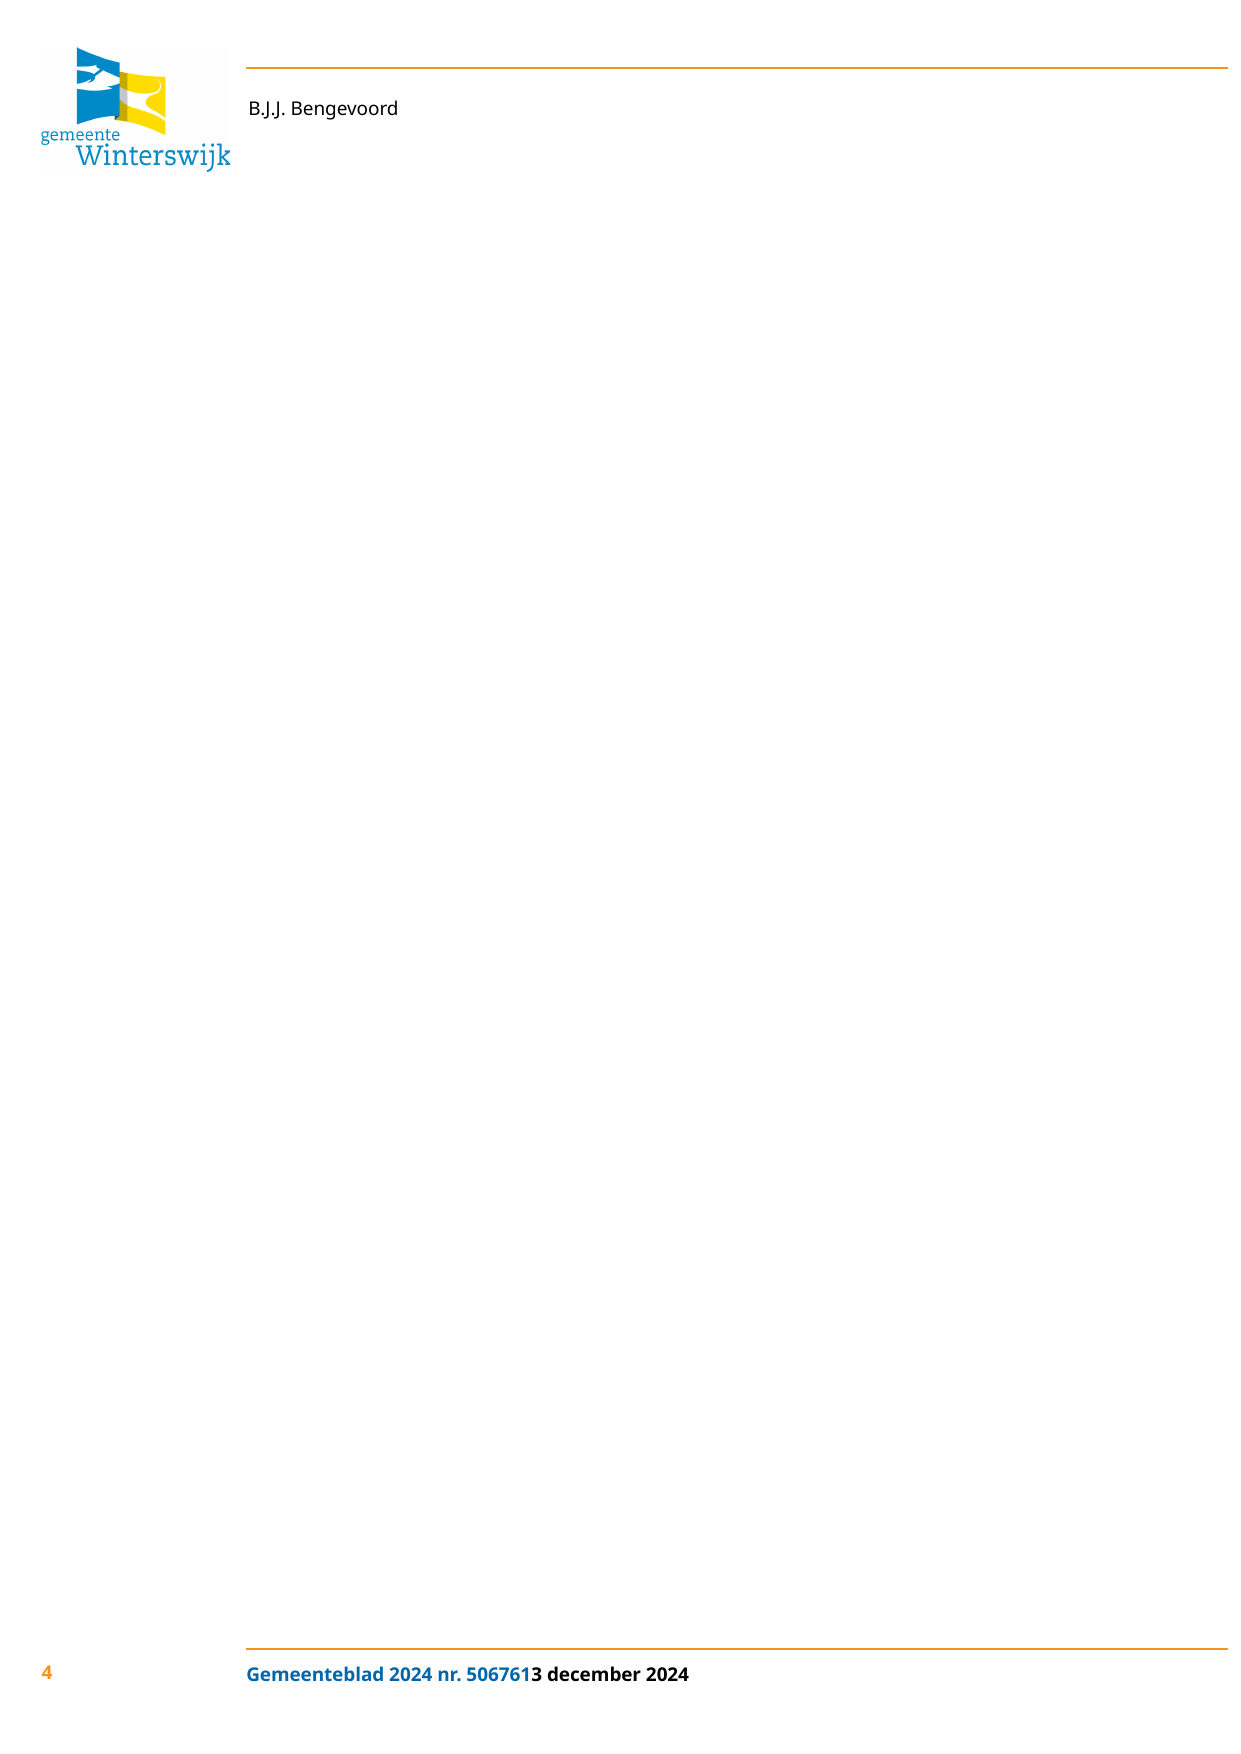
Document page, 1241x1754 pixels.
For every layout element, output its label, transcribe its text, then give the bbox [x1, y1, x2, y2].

picture [41, 47, 231, 172]
picture [225, 153, 231, 162]
text B.J.J. Bengevoord [248, 95, 1152, 121]
